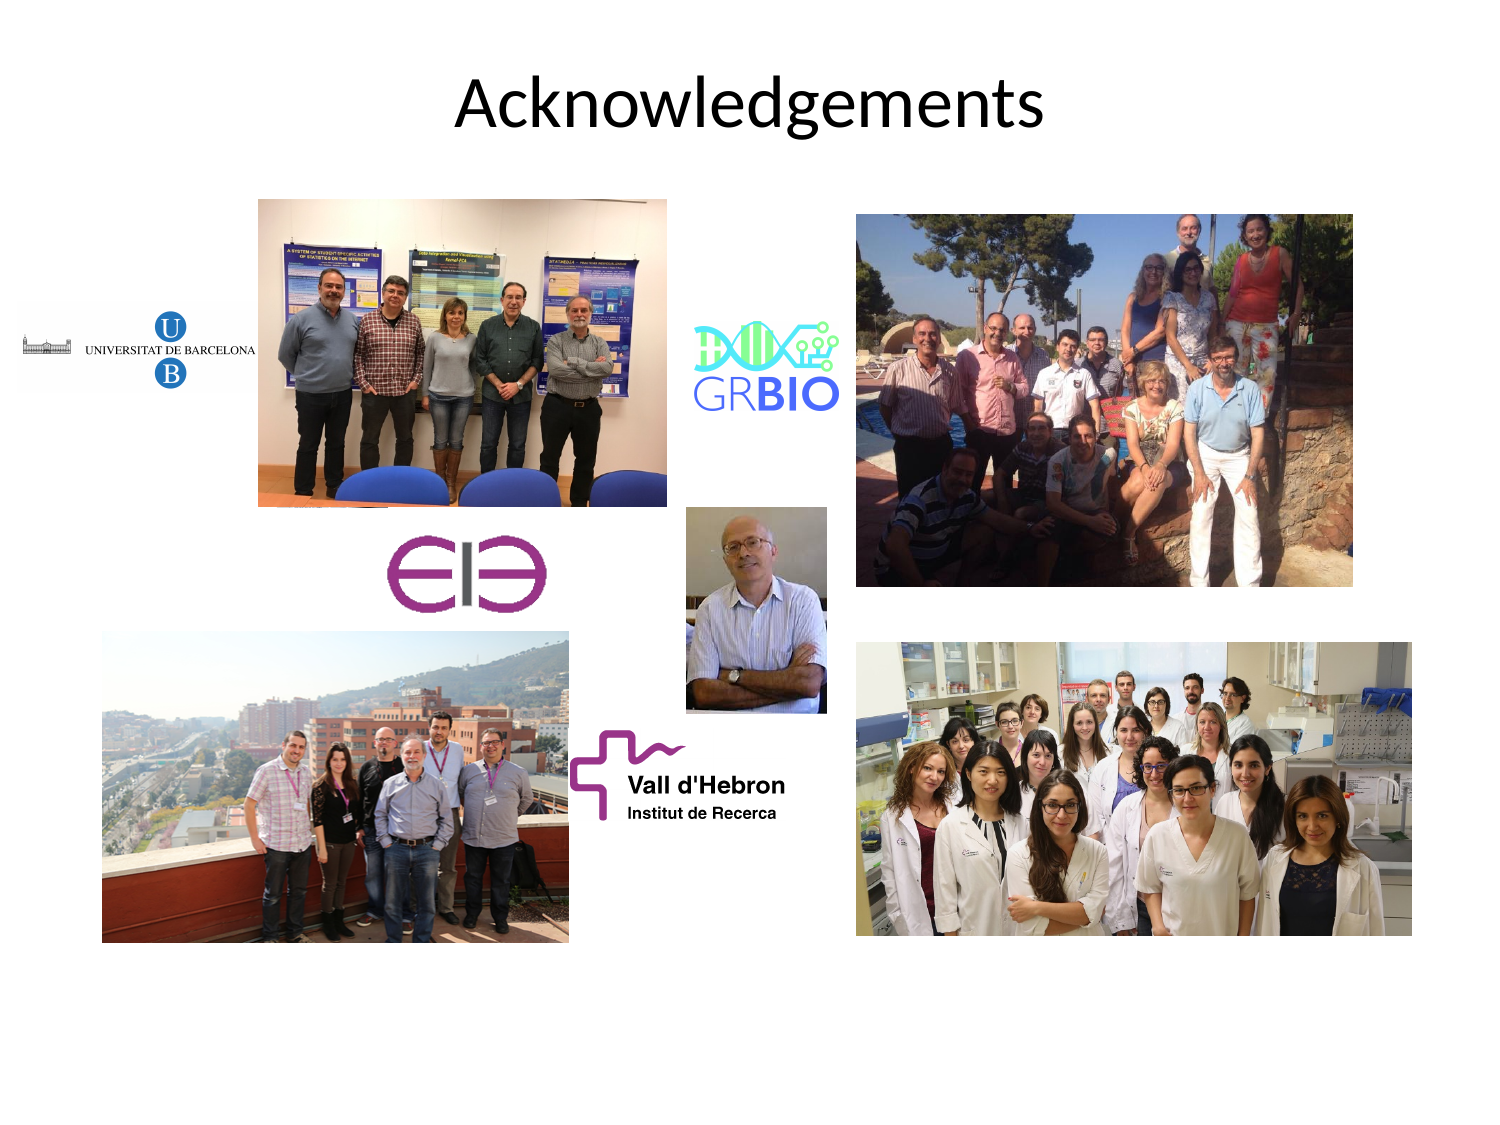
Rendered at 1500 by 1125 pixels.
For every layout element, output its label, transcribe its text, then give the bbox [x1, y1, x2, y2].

picture [686, 507, 827, 714]
picture [694, 321, 839, 411]
picture [17, 199, 667, 508]
picture [856, 214, 1353, 587]
title Acknowledgements [75, 45, 1425, 150]
picture [856, 642, 1412, 936]
picture [102, 631, 786, 944]
picture [384, 530, 550, 615]
